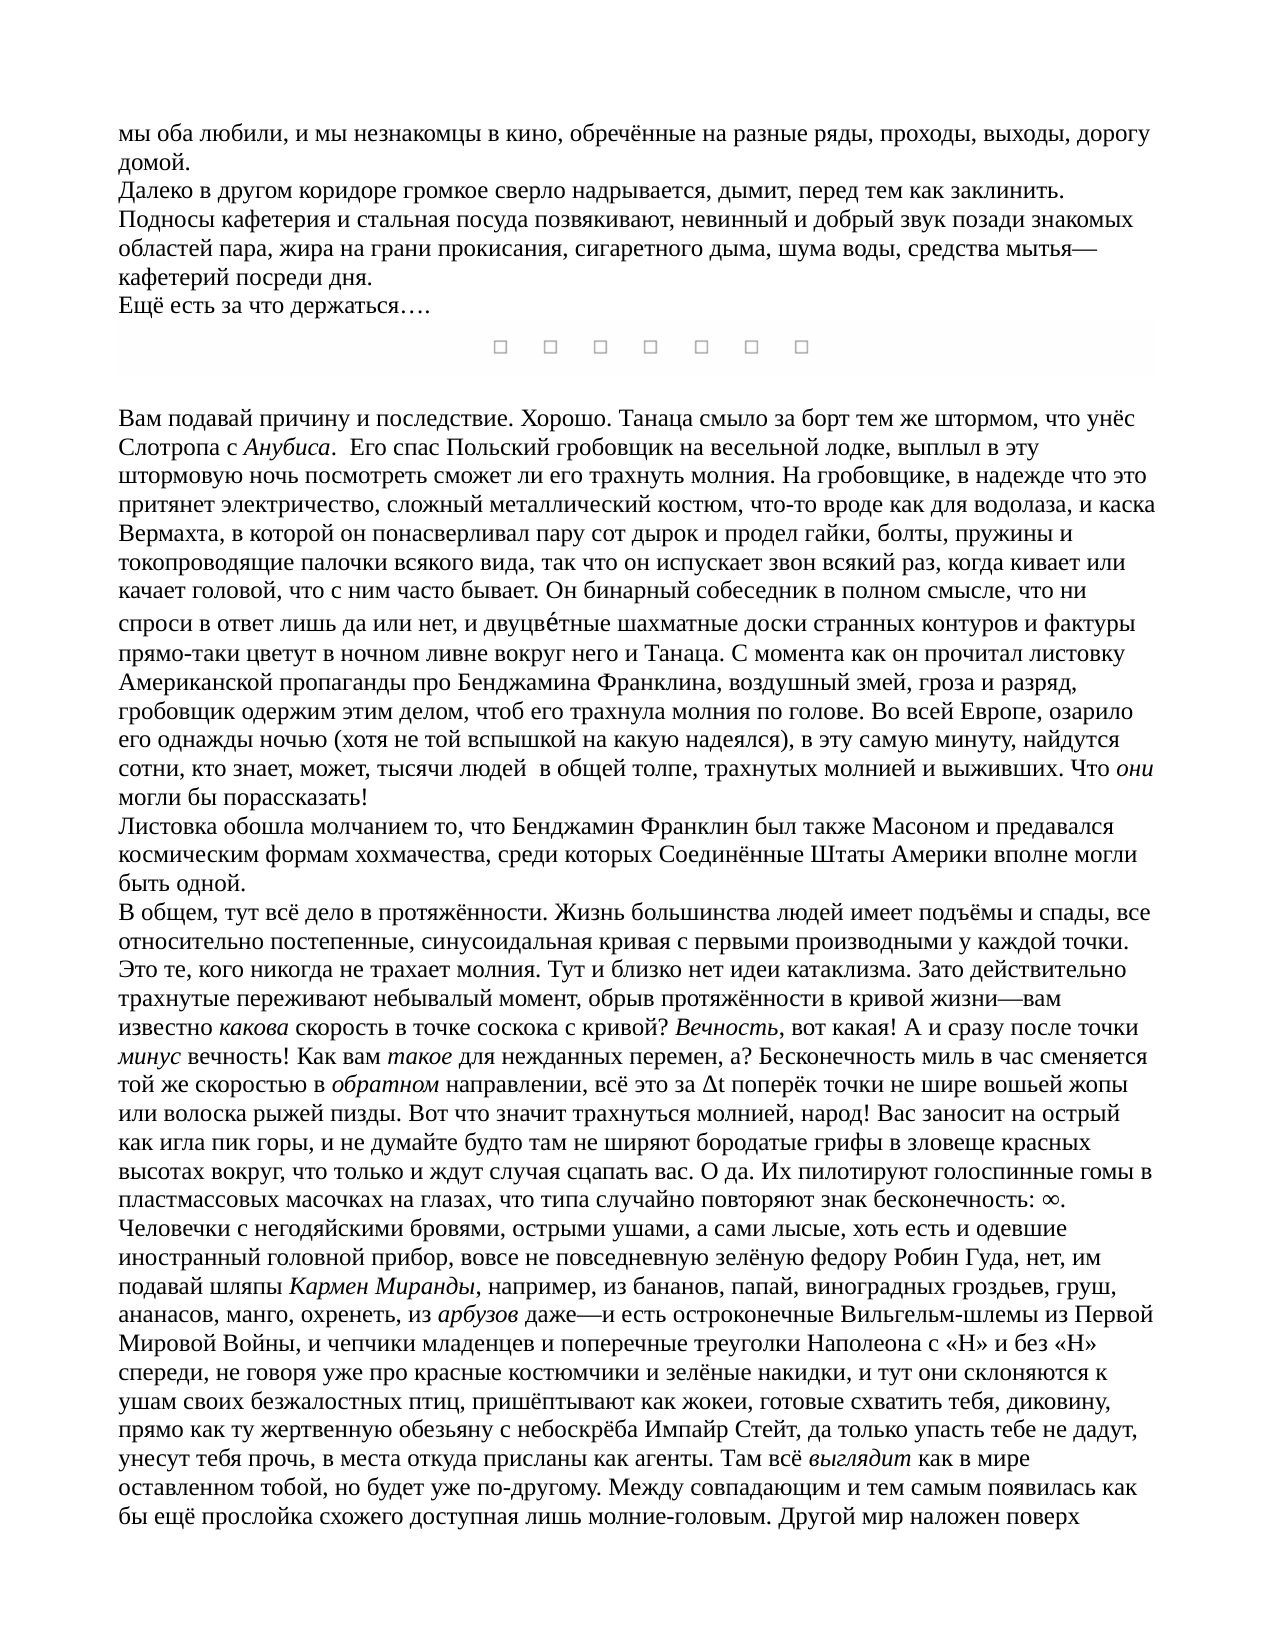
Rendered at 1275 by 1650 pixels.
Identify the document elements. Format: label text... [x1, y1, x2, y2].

text Листовка обошла молчанием то, что Бенджамин Франклин был также Масоном и предавался космическим формам хохмачества, среди которых Соединённые Штаты Америки вполне могли быть одной. [118, 811, 1157, 897]
text В общем, тут всё дело в протяжённости. Жизнь большинства людей имеет подъёмы и спады, все относительно постепенные, синусоидальная кривая с первыми производными у каждой точки. Это те, кого никогда не трахает молния. Тут и близко нет идеи катаклизма. Зато действительно трахнутые переживают небывалый момент, обрыв протяжённости в кривой жизни—вам известно какова скорость в точке соскока с кривой? Вечность, вот какая! А и сразу после точки минус вечность! Как вам такое для нежданных перемен, а? Бесконечность миль в час сменяется той же скоростью в обратном направлении, всё это за Δt поперёк точки не шире вошьей жопы или волоска рыжей пизды. Вот что значит трахнуться молнией, народ! Вас заносит на острый как игла пик горы, и не думайте будто там не ширяют бородатые грифы в зловеще красных высотах вокруг, что только и ждут случая сцапать вас. О да. Их пилотируют голоспинные гомы в пластмассовых масочках на глазах, что типа случайно повторяют знак бесконечность: ∞. Человечки с негодяйскими бровями, острыми ушами, а сами лысые, хоть есть и одевшие иностранный головной прибор, вовсе не повседневную зелёную федору Робин Гуда, нет, им подавай шляпы Кармен Миранды, например, из бананов, папай, виноградных гроздьев, груш, ананасов, манго, охренеть, из арбузов даже—и есть остроконечные Вильгельм-шлемы из Первой Мировой Войны, и чепчики младенцев и поперечные треуголки Наполеона с «Н» и без «Н» спереди, не говоря уже про красные костюмчики и зелёные накидки, и тут они склоняются к ушам своих безжалостных птиц, пришёптывают как жокеи, готовые схватить тебя, диковину, прямо как ту жертвенную обезьяну с небоскрёба Импайр Стейт, да только упасть тебе не дадут, унесут тебя прочь, в места откуда присланы как агенты. Там всё выглядит как в мире оставленном тобой, но будет уже по-другому. Между совпадающим и тем самым появилась как бы ещё прослойка схожего доступная лишь молние-головым. Другой мир наложен поверх [118, 897, 1157, 1529]
text Ещё есть за что держаться…. [118, 291, 1157, 319]
text Вам подавай причину и последствие. Хорошо. Танаца смыло за борт тем же штормом, что унёс Слотропа с Анубиса. Его спас Польский гробовщик на весельной лодке, выплыл в эту штормовую ночь посмотреть сможет ли его трахнуть молния. На гробовщике, в надежде что это притянет электричество, сложный металлический костюм, что-то вроде как для водолаза, и каска Вермахта, в которой он понасверливал пару сот дырок и продел гайки, болты, пружины и токопроводящие палочки всякого вида, так что он испускает звон всякий раз, когда кивает или качает головой, что с ним часто бывает. Он бинарный собеседник в полном смысле, что ни спроси в ответ лишь да или нет, и двуцве́тные шахматные доски странных контуров и фактуры прямо-таки цветут в ночном ливне вокруг него и Танаца. С момента как он прочитал листовку Американской пропаганды про Бенджамина Франклина, воздушный змей, гроза и разряд, гробовщик одержим этим делом, чтоб его трахнула молния по голове. Во всей Европе, озарило его однажды ночью (хотя не той вспышкой на какую надеялся), в эту самую минуту, найдутся сотни, кто знает, может, тысячи людей в общей толпе, трахнутых молнией и выживших. Что они могли бы порассказать! [118, 403, 1157, 811]
text мы оба любили, и мы незнакомцы в кино, обречённые на разные ряды, проходы, выходы, дорогу домой. [118, 118, 1157, 176]
text Далеко в другом коридоре громкое сверло надрывается, дымит, перед тем как заклинить. Подносы кафетерия и стальная посуда позвякивают, невинный и добрый звук позади знакомых областей пара, жира на грани прокисания, сигаретного дыма, шума воды, средства мытья—кафетерий посреди дня. [118, 176, 1157, 291]
picture [118, 319, 1157, 375]
